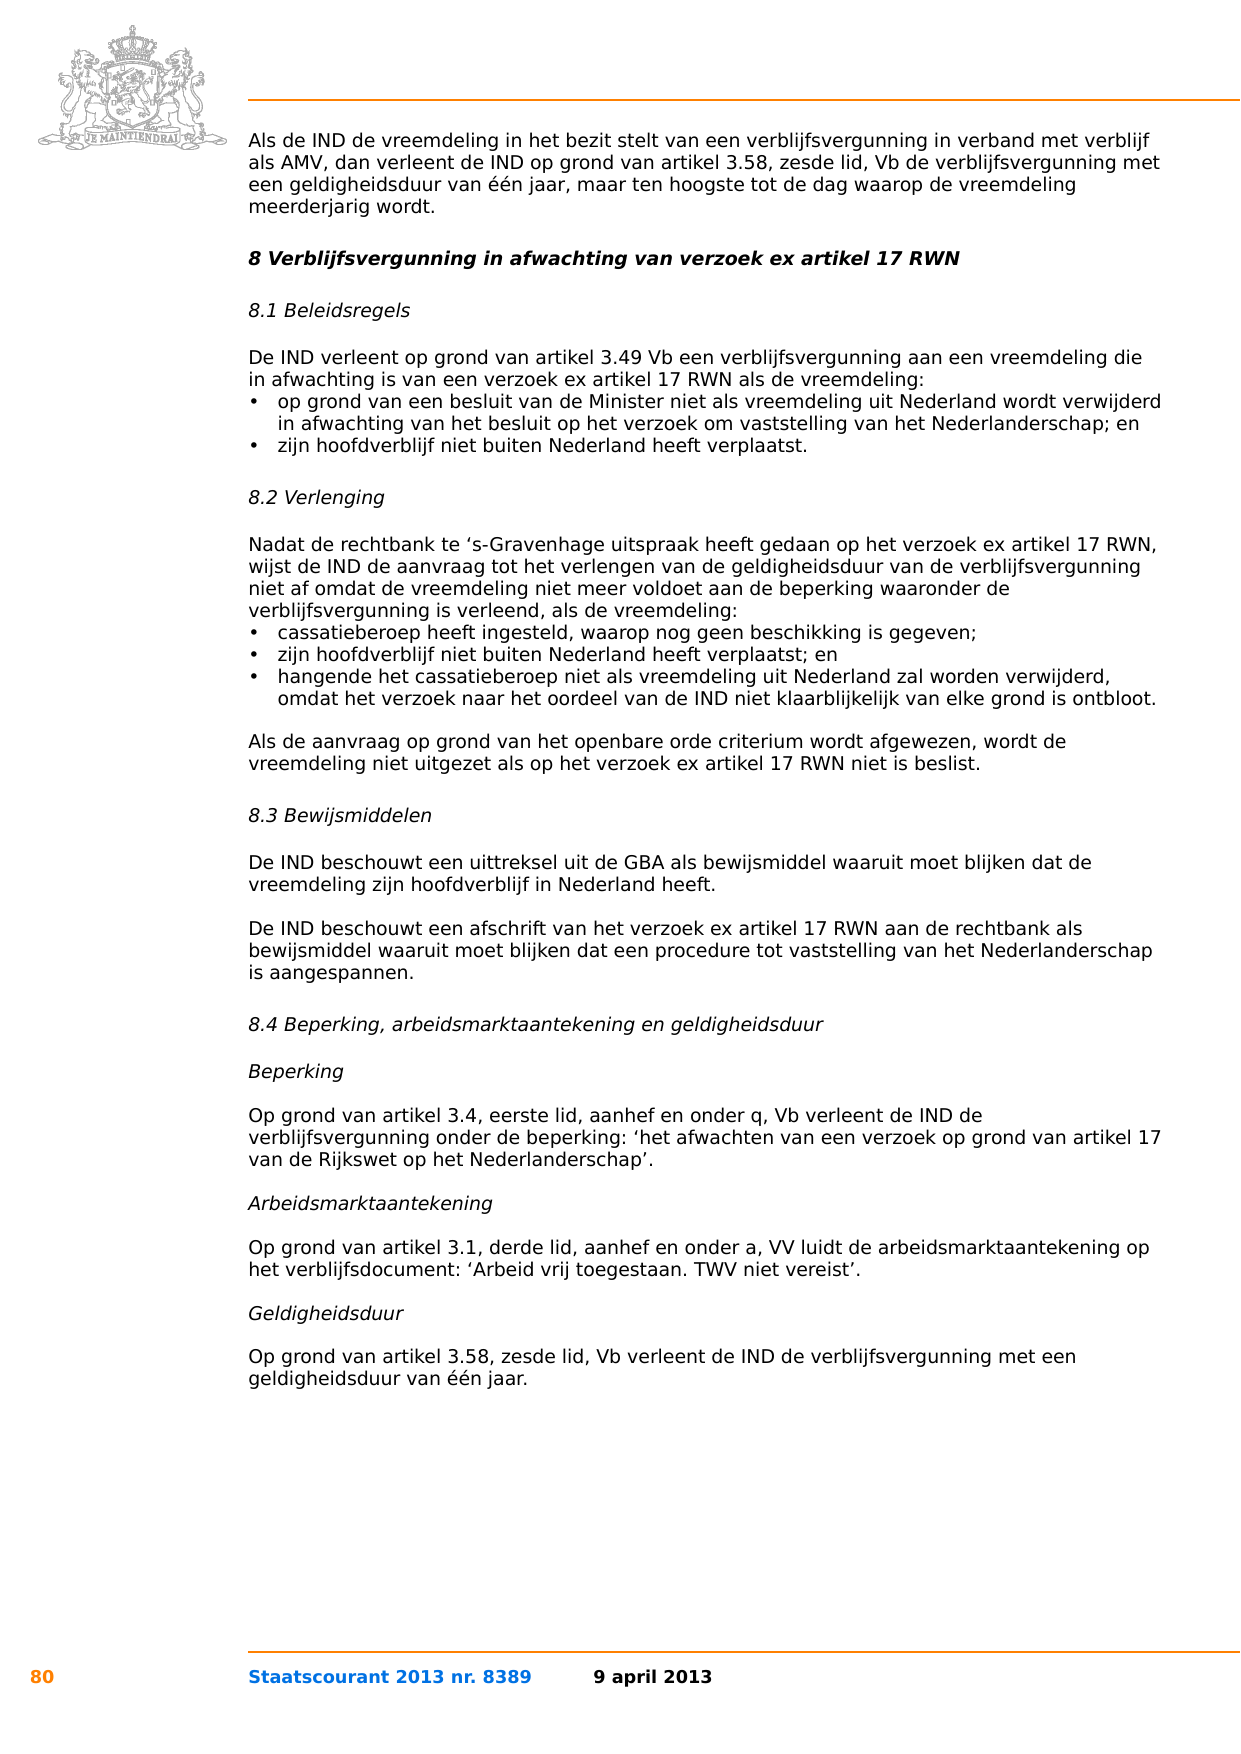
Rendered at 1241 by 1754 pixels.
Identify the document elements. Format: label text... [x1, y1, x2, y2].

subtitle Beperking [248, 1061, 1163, 1083]
text Op grond van artikel 3.1, derde lid, aanhef en onder a, VV luidt de arbeidsmarktaantekening op het verblijfsdocument: ‘Arbeid vrij toegestaan. TWV niet vereist’. [248, 1237, 1163, 1281]
text • cassatieberoep heeft ingesteld, waarop nog geen beschikking is gegeven; [248, 622, 1163, 643]
subtitle 8.1 Beleidsregels [248, 300, 1163, 322]
text Als de aanvraag op grond van het openbare orde criterium wordt afgewezen, wordt de vreemdeling niet uitgezet als op het verzoek ex artikel 17 RWN niet is beslist. [248, 731, 1163, 775]
text De IND verleent op grond van artikel 3.49 Vb een verblijfsvergunning aan een vreemdeling die in afwachting is van een verzoek ex artikel 17 RWN als de vreemdeling: [248, 347, 1163, 391]
text • zijn hoofdverblijf niet buiten Nederland heeft verplaatst; en [248, 643, 1163, 666]
text De IND beschouwt een uittreksel uit de GBA als bewijsmiddel waaruit moet blijken dat de vreemdeling zijn hoofdverblijf in Nederland heeft. [248, 852, 1163, 896]
subtitle Geldigheidsduur [248, 1302, 1163, 1324]
text • zijn hoofdverblijf niet buiten Nederland heeft verplaatst. [248, 435, 1163, 457]
picture [38, 25, 227, 150]
text De IND beschouwt een afschrift van het verzoek ex artikel 17 RWN aan de rechtbank als bewijsmiddel waaruit moet blijken dat een procedure tot vaststelling van het Nederlanderschap is aangespannen. [248, 918, 1163, 984]
subtitle 8 Verblijfsvergunning in afwachting van verzoek ex artikel 17 RWN [248, 248, 1163, 270]
subtitle 8.2 Verlenging [248, 487, 1163, 509]
text Als de IND de vreemdeling in het bezit stelt van een verblijfsvergunning in verband met verblijf als AMV, dan verleent de IND op grond van artikel 3.58, zesde lid, Vb de verblijfsvergunning met een geldigheidsduur van één jaar, maar ten hoogste tot de dag waarop de vreemdeling meerderjarig wordt. [248, 130, 1163, 218]
text • op grond van een besluit van de Minister niet als vreemdeling uit Nederland wordt verwijderd in afwachting van het besluit op het verzoek om vaststelling van het Nederlanderschap; en [248, 391, 1163, 435]
subtitle 8.3 Bewijsmiddelen [248, 805, 1163, 827]
subtitle 8.4 Beperking, arbeidsmarktaantekening en geldigheidsduur [248, 1014, 1163, 1036]
text Nadat de rechtbank te ‘s-Gravenhage uitspraak heeft gedaan op het verzoek ex artikel 17 RWN, wijst de IND de aanvraag tot het verlengen van de geldigheidsduur van de verblijfsvergunning niet af omdat de vreemdeling niet meer voldoet aan de beperking waaronder de verblijfsvergunning is verleend, als de vreemdeling: [248, 534, 1163, 622]
text • hangende het cassatieberoep niet als vreemdeling uit Nederland zal worden verwijderd, omdat het verzoek naar het oordeel van de IND niet klaarblijkelijk van elke grond is ontbloot. [248, 666, 1163, 709]
text Op grond van artikel 3.4, eerste lid, aanhef en onder q, Vb verleent de IND de verblijfsvergunning onder de beperking: ‘het afwachten van een verzoek op grond van artikel 17 van de Rijkswet op het Nederlanderschap’. [248, 1105, 1163, 1171]
subtitle Arbeidsmarktaantekening [248, 1193, 1163, 1215]
text Op grond van artikel 3.58, zesde lid, Vb verleent de IND de verblijfsvergunning met een geldigheidsduur van één jaar. [248, 1346, 1163, 1390]
